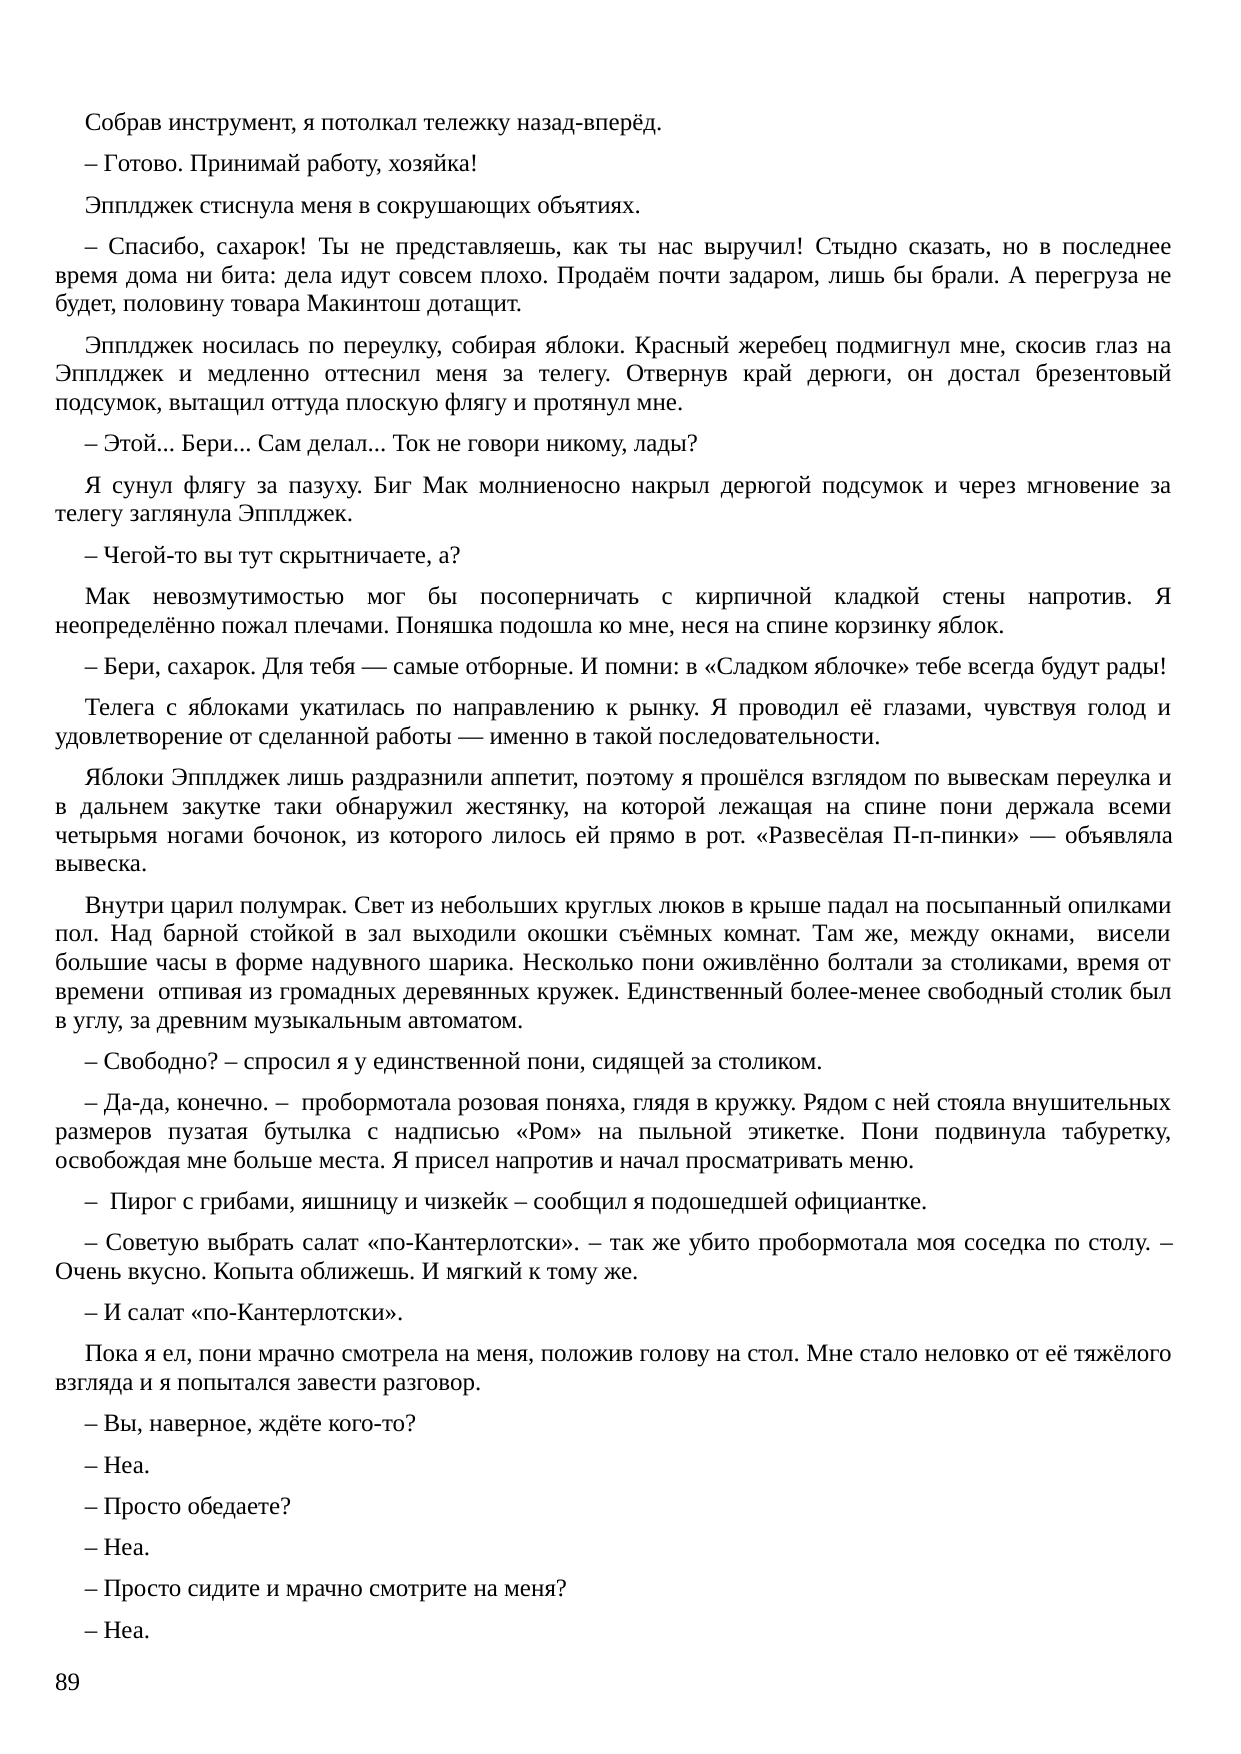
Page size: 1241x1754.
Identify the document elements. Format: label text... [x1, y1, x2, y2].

text – Свободно? – спросил я у единственной пони, сидящей за столиком. [55, 1046, 1173, 1075]
text – Этой... Бери... Сам делал... Ток не говори никому, лады? [55, 428, 1173, 457]
text Собрав инструмент, я потолкал тележку назад-вперёд. [55, 107, 1173, 136]
text Пока я ел, пони мрачно смотрела на меня, положив голову на стол. Мне стало неловко от её тяжёлого взгляда и я попытался завести разговор. [55, 1338, 1173, 1396]
text Внутри царил полумрак. Свет из небольших круглых люков в крыше падал на посыпанный опилками пол. Над барной стойкой в зал выходили окошки съёмных комнат. Там же, между окнами, висели большие часы в форме надувного шарика. Несколько пони оживлённо болтали за столиками, время от времени отпивая из громадных деревянных кружек. Единственный более-менее свободный столик был в углу, за древним музыкальным автоматом. [55, 890, 1173, 1033]
text – Советую выбрать салат «по-Кантерлотски». – так же убито пробормотала моя соседка по столу. – Очень вкусно. Копыта оближешь. И мягкий к тому же. [55, 1227, 1173, 1285]
text Телега с яблоками укатилась по направлению к рынку. Я проводил её глазами, чувствуя голод и удовлетворение от сделанной работы — именно в такой последовательности. [55, 692, 1173, 750]
text – Вы, наверное, ждёте кого-то? [55, 1408, 1173, 1437]
text – Да-да, конечно. – пробормотала розовая поняха, глядя в кружку. Рядом с ней стояла внушительных размеров пузатая бутылка с надписью «Ром» на пыльной этикетке. Пони подвинула табуретку, освобождая мне больше места. Я присел напротив и начал просматривать меню. [55, 1087, 1173, 1173]
text Эпплджек носилась по переулку, собирая яблоки. Красный жеребец подмигнул мне, скосив глаз на Эпплджек и медленно оттеснил меня за телегу. Отвернув край дерюги, он достал брезентовый подсумок, вытащил оттуда плоскую флягу и протянул мне. [55, 330, 1173, 416]
text – Просто сидите и мрачно смотрите на меня? [55, 1573, 1173, 1602]
text – Неа. [55, 1615, 1173, 1643]
text – Готово. Принимай работу, хозяйка! [55, 148, 1173, 177]
text – Пирог с грибами, яишницу и чизкейк – сообщил я подошедшей официантке. [55, 1186, 1173, 1215]
text – И салат «по-Кантерлотски». [55, 1297, 1173, 1326]
text – Просто обедаете? [55, 1491, 1173, 1520]
text Яблоки Эпплджек лишь раздразнили аппетит, поэтому я прошёлся взглядом по вывескам переулка и в дальнем закутке таки обнаружил жестянку, на которой лежащая на спине пони держала всеми четырьмя ногами бочонок, из которого лилось ей прямо в рот. «Развесёлая П-п-пинки» — объявляла вывеска. [55, 762, 1173, 877]
text Эпплджек стиснула меня в сокрушающих объятиях. [55, 190, 1173, 218]
text – Неа. [55, 1450, 1173, 1478]
text – Бери, сахарок. Для тебя — самые отборные. И помни: в «Сладком яблочке» тебе всегда будут рады! [55, 651, 1173, 680]
text – Неа. [55, 1532, 1173, 1561]
text Я сунул флягу за пазуху. Биг Мак молниеносно накрыл дерюгой подсумок и через мгновение за телегу заглянула Эпплджек. [55, 470, 1173, 527]
text – Спасибо, сахарок! Ты не представляешь, как ты нас выручил! Стыдно сказать, но в последнее время дома ни бита: дела идут совсем плохо. Продаём почти задаром, лишь бы брали. А перегруза не будет, половину товара Макинтош дотащит. [55, 231, 1173, 317]
text Мак невозмутимостью мог бы посоперничать с кирпичной кладкой стены напротив. Я неопределённо пожал плечами. Поняшка подошла ко мне, неся на спине корзинку яблок. [55, 581, 1173, 638]
text – Чегой-то вы тут скрытничаете, а? [55, 540, 1173, 568]
